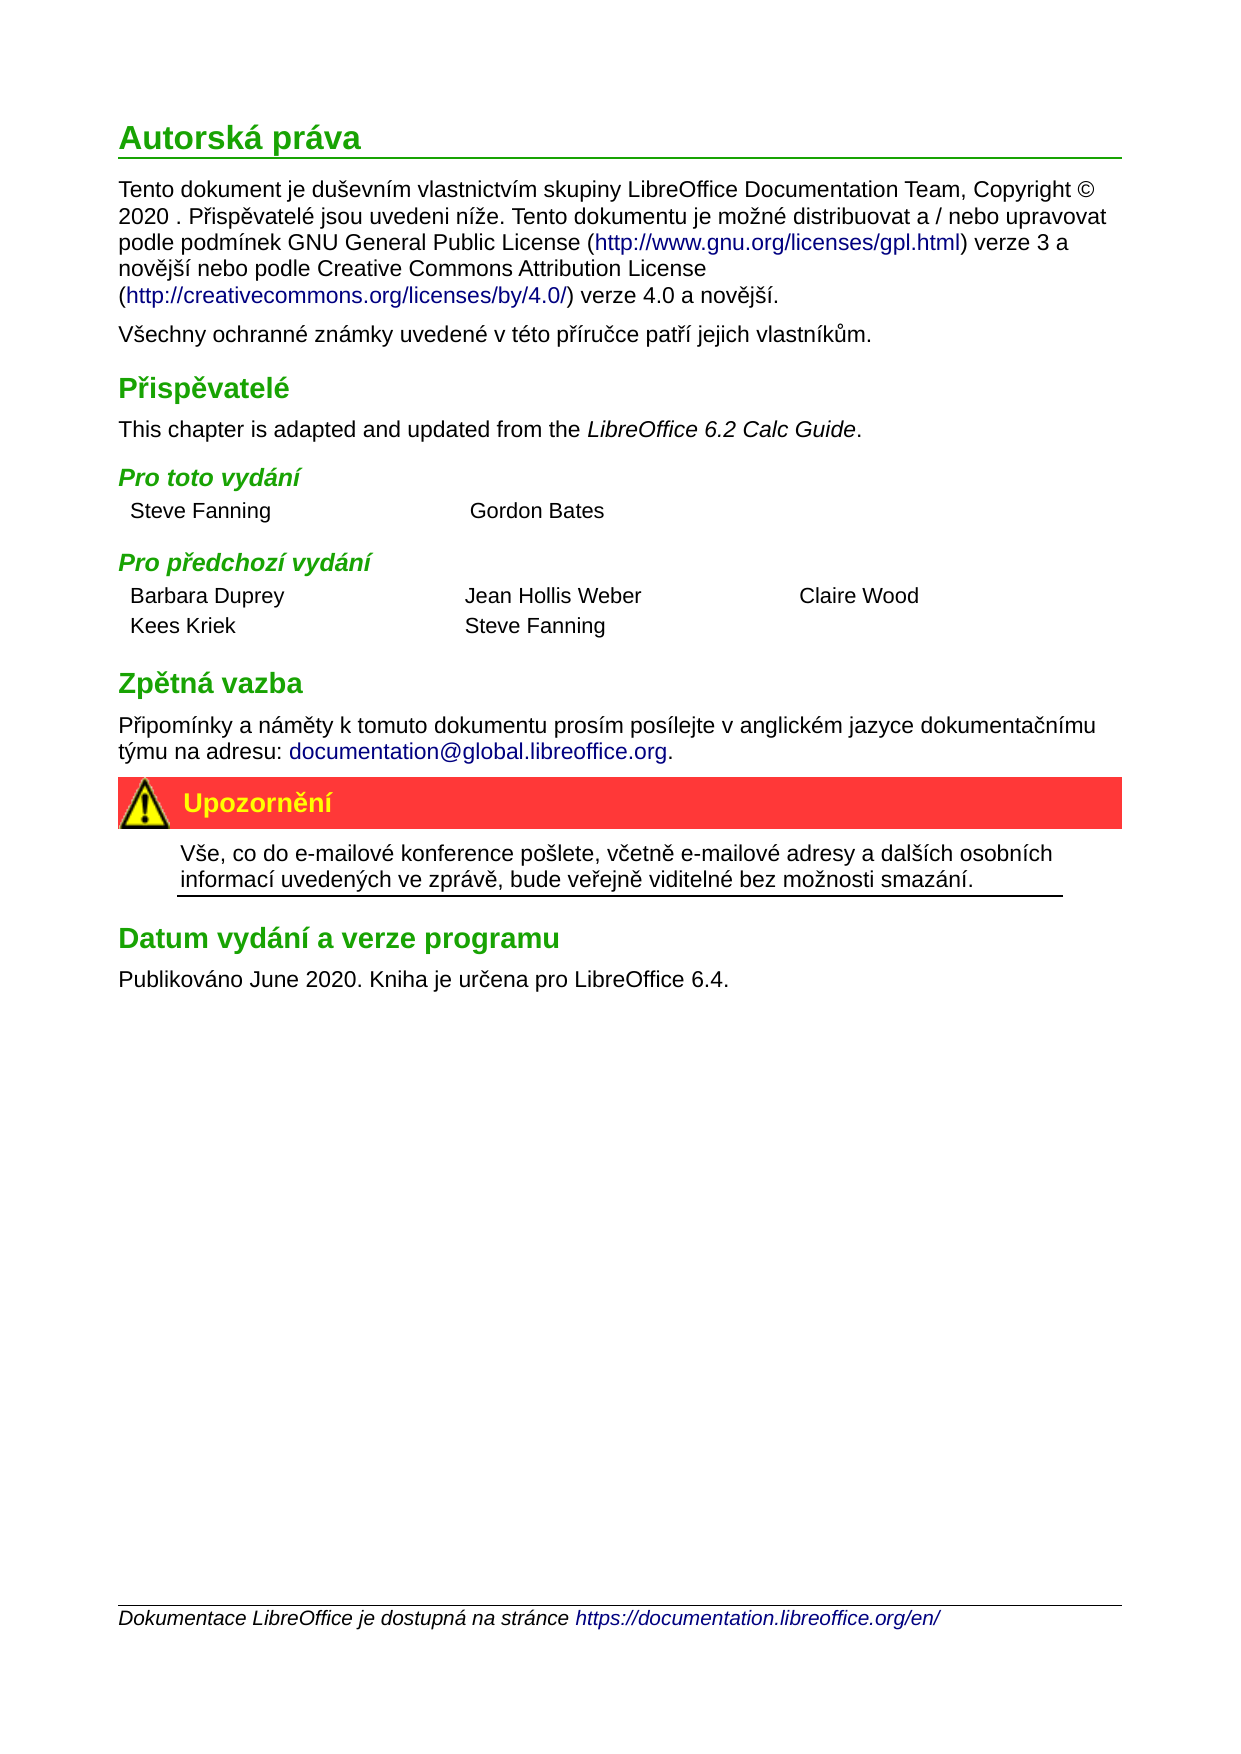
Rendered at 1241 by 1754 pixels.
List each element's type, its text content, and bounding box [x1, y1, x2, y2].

table_header [789, 498, 1122, 527]
text Všechny ochranné známky uvedené v této příručce patří jejich vlastníkům. [118, 321, 1122, 347]
text Vše, co do e-mailové konference pošlete, včetně e-mailové adresy a dalších osobních informací uvedených ve zprávě, bude veřejně viditelné bez možnosti smazání. [177, 837, 1063, 895]
subtitle Autorská práva [118, 118, 1122, 157]
text Publikováno červen 2020. Kniha je určena pro LibreOffice 6.4. [118, 966, 1122, 993]
table_header Barbara Duprey [118, 583, 453, 613]
subtitle Datum vydání a verze programu [118, 921, 1122, 954]
table_header Gordon Bates [458, 498, 789, 527]
table_header Steve Fanning [118, 498, 458, 527]
subtitle Přispěvatelé [118, 371, 1122, 404]
text This chapter is adapted and updated from the LibreOffice 6.2 Calc Guide. [118, 416, 1122, 442]
table_cell Kees Kriek [118, 613, 453, 643]
table_cell Steve Fanning [453, 613, 787, 643]
subtitle Zpětná vazba [118, 666, 1122, 700]
subtitle Pro toto vydání [118, 463, 1122, 492]
table_header Claire Wood [788, 583, 1122, 613]
table_cell [788, 613, 1122, 643]
picture [119, 777, 170, 829]
text Tento dokument je duševním vlastnictvím skupiny LibreOffice Documentation Team, Copyright © 2020 . Přispěvatelé jsou uvedeni níže. Tento dokumentu je možné distribuovat a / nebo upravovat podle podmínek GNU General Public License (http://www.gnu.org/licenses/gpl.html) verze 3 a novější nebo podle Creative Commons Attribution License (http://creativecommons.org/licenses/by/4.0/) verze 4.0 a novější. [118, 176, 1122, 308]
text Připomínky a náměty k tomuto dokumentu prosím posílejte v anglickém jazyce dokumentačnímu týmu na adresu: documentation@global.libreoffice.org. [118, 712, 1122, 764]
table_header Jean Hollis Weber [453, 583, 787, 613]
subtitle Pro předchozí vydání [118, 548, 1122, 577]
subtitle Upozornění [170, 777, 1122, 829]
